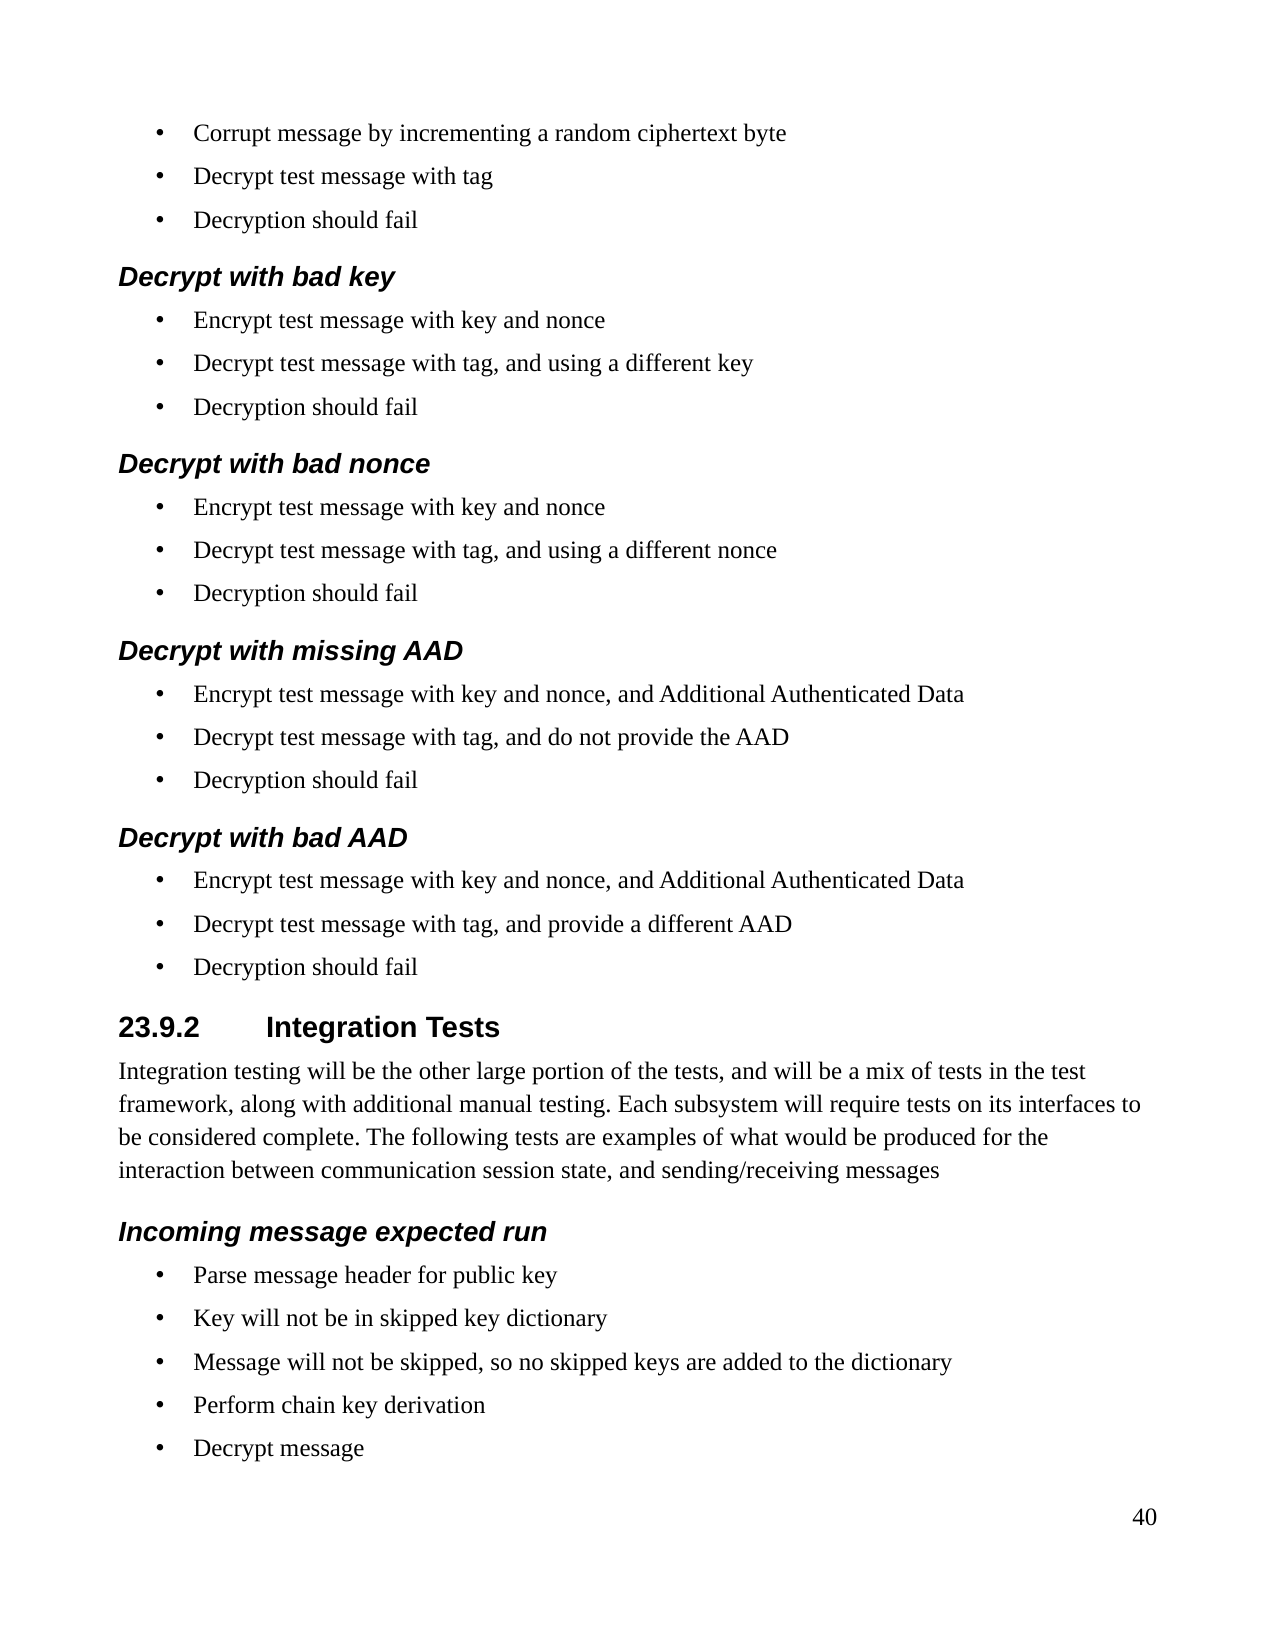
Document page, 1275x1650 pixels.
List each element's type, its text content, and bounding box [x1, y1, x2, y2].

text Integration testing will be the other large portion of the tests, and will be a mix of tests in the test framework, along with additional manual testing. Each subsystem will require tests on its interfaces to be considered complete. The following tests are examples of what would be produced for the interaction between communication session state, and sending/receiving messages [118, 1056, 1157, 1184]
subtitle Incoming message expected run [118, 1216, 1157, 1247]
list Encrypt test message with key and nonce, and Additional Authenticated Data [156, 679, 1157, 707]
list Parse message header for public key [156, 1260, 1157, 1289]
subtitle Integration Tests [118, 1010, 1157, 1044]
list Key will not be in skipped key dictionary [156, 1303, 1157, 1332]
list Decrypt test message with tag, and provide a different AAD [156, 909, 1157, 938]
list Decrypt message [156, 1433, 1157, 1462]
list Decrypt test message with tag, and using a different key [156, 348, 1157, 377]
list Decryption should fail [156, 578, 1157, 607]
list Decryption should fail [156, 765, 1157, 794]
list Decryption should fail [156, 205, 1157, 233]
list Encrypt test message with key and nonce, and Additional Authenticated Data [156, 866, 1157, 894]
subtitle Decrypt with bad nonce [118, 447, 1157, 479]
list Decrypt test message with tag, and do not provide the AAD [156, 722, 1157, 751]
list Decrypt test message with tag, and using a different nonce [156, 535, 1157, 564]
list Encrypt test message with key and nonce [156, 492, 1157, 521]
list Corrupt message by incrementing a random ciphertext byte [156, 118, 1157, 147]
list Decrypt test message with tag [156, 161, 1157, 190]
subtitle Decrypt with missing AAD [118, 634, 1157, 666]
list Decryption should fail [156, 392, 1157, 420]
list Decryption should fail [156, 952, 1157, 981]
list Message will not be skipped, so no skipped keys are added to the dictionary [156, 1347, 1157, 1375]
list Encrypt test message with key and nonce [156, 305, 1157, 334]
subtitle Decrypt with bad AAD [118, 821, 1157, 853]
list Perform chain key derivation [156, 1390, 1157, 1419]
subtitle Decrypt with bad key [118, 261, 1157, 292]
